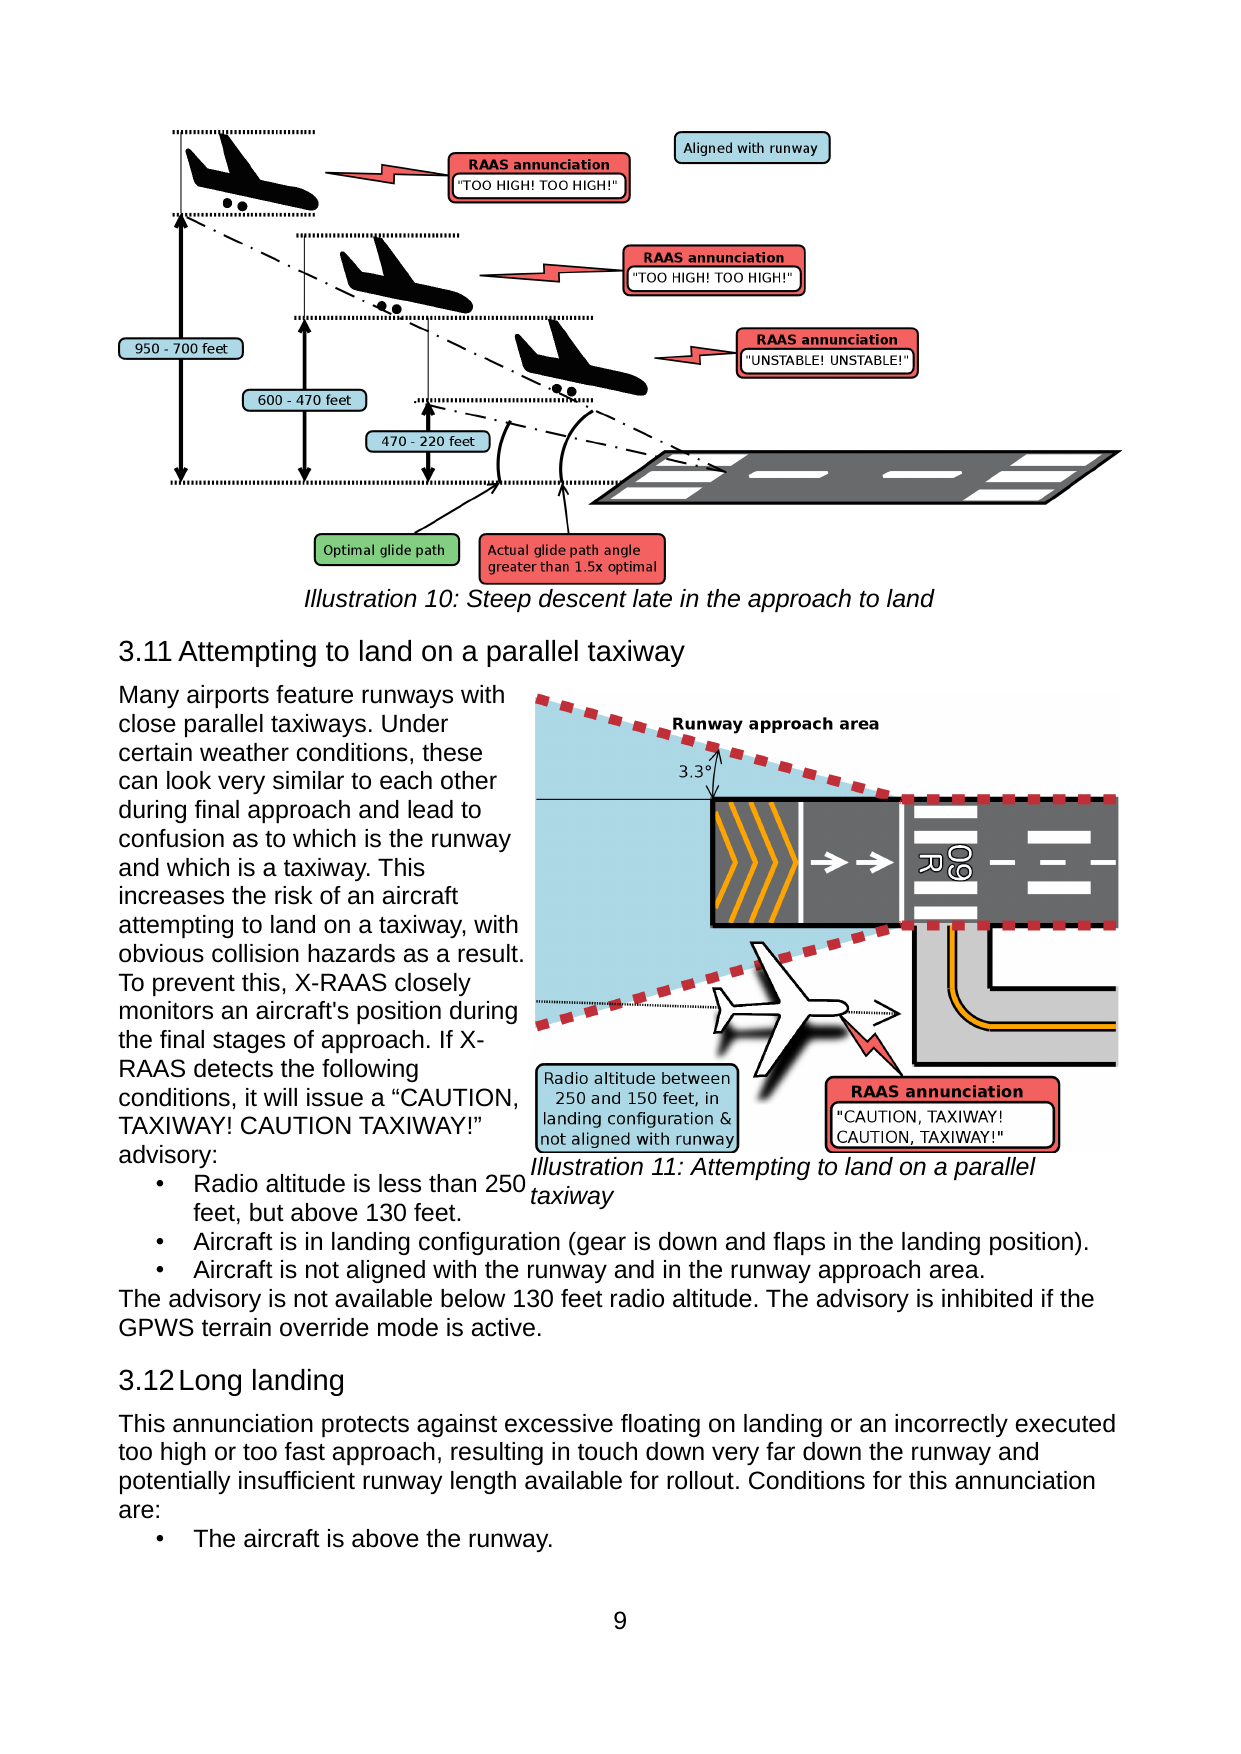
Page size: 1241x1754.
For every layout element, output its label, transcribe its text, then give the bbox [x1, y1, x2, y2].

subtitle Attempting to land on a parallel taxiway [118, 634, 1122, 668]
text The advisory is not available below 130 feet radio altitude. The advisory is inhibited if the GPWS terrain override mode is active. [118, 1284, 1122, 1342]
list Aircraft is not aligned with the runway and in the runway approach area. [156, 1255, 1122, 1284]
list Aircraft is in landing configuration (gear is down and flaps in the landing position). [156, 1226, 1122, 1255]
list The aircraft is above the runway. [156, 1523, 1122, 1552]
list Radio altitude is less than 250 feet, but above 130 feet. [156, 1169, 1122, 1226]
subtitle Long landing [118, 1362, 1122, 1396]
text Illustration 10: Steep descent late in the approach to land [118, 585, 1122, 613]
text Many airports feature runways with close parallel taxiways. Under certain weather conditions, these can look very similar to each other during final approach and lead to confusion as to which is the runway and which is a taxiway. This increases the risk of an aircraft attempting to land on a taxiway, with obvious collision hazards as a result. [118, 680, 1122, 968]
picture [530, 692, 1120, 1153]
text This annunciation protects against excessive floating on landing or an incorrectly executed too high or too fast approach, resulting in touch down very far down the runway and potentially insufficient runway length available for rollout. Conditions for this annunciation are: [118, 1408, 1122, 1523]
text Illustration 11: Attempting to land on a parallel taxiway [530, 1153, 1119, 1210]
picture [118, 130, 1123, 585]
text To prevent this, X-RAAS closely monitors an aircraft's position during the final stages of approach. If X-RAAS detects the following conditions, it will issue a “CAUTION, TAXIWAY! CAUTION TAXIWAY!” advisory: [118, 968, 530, 1169]
